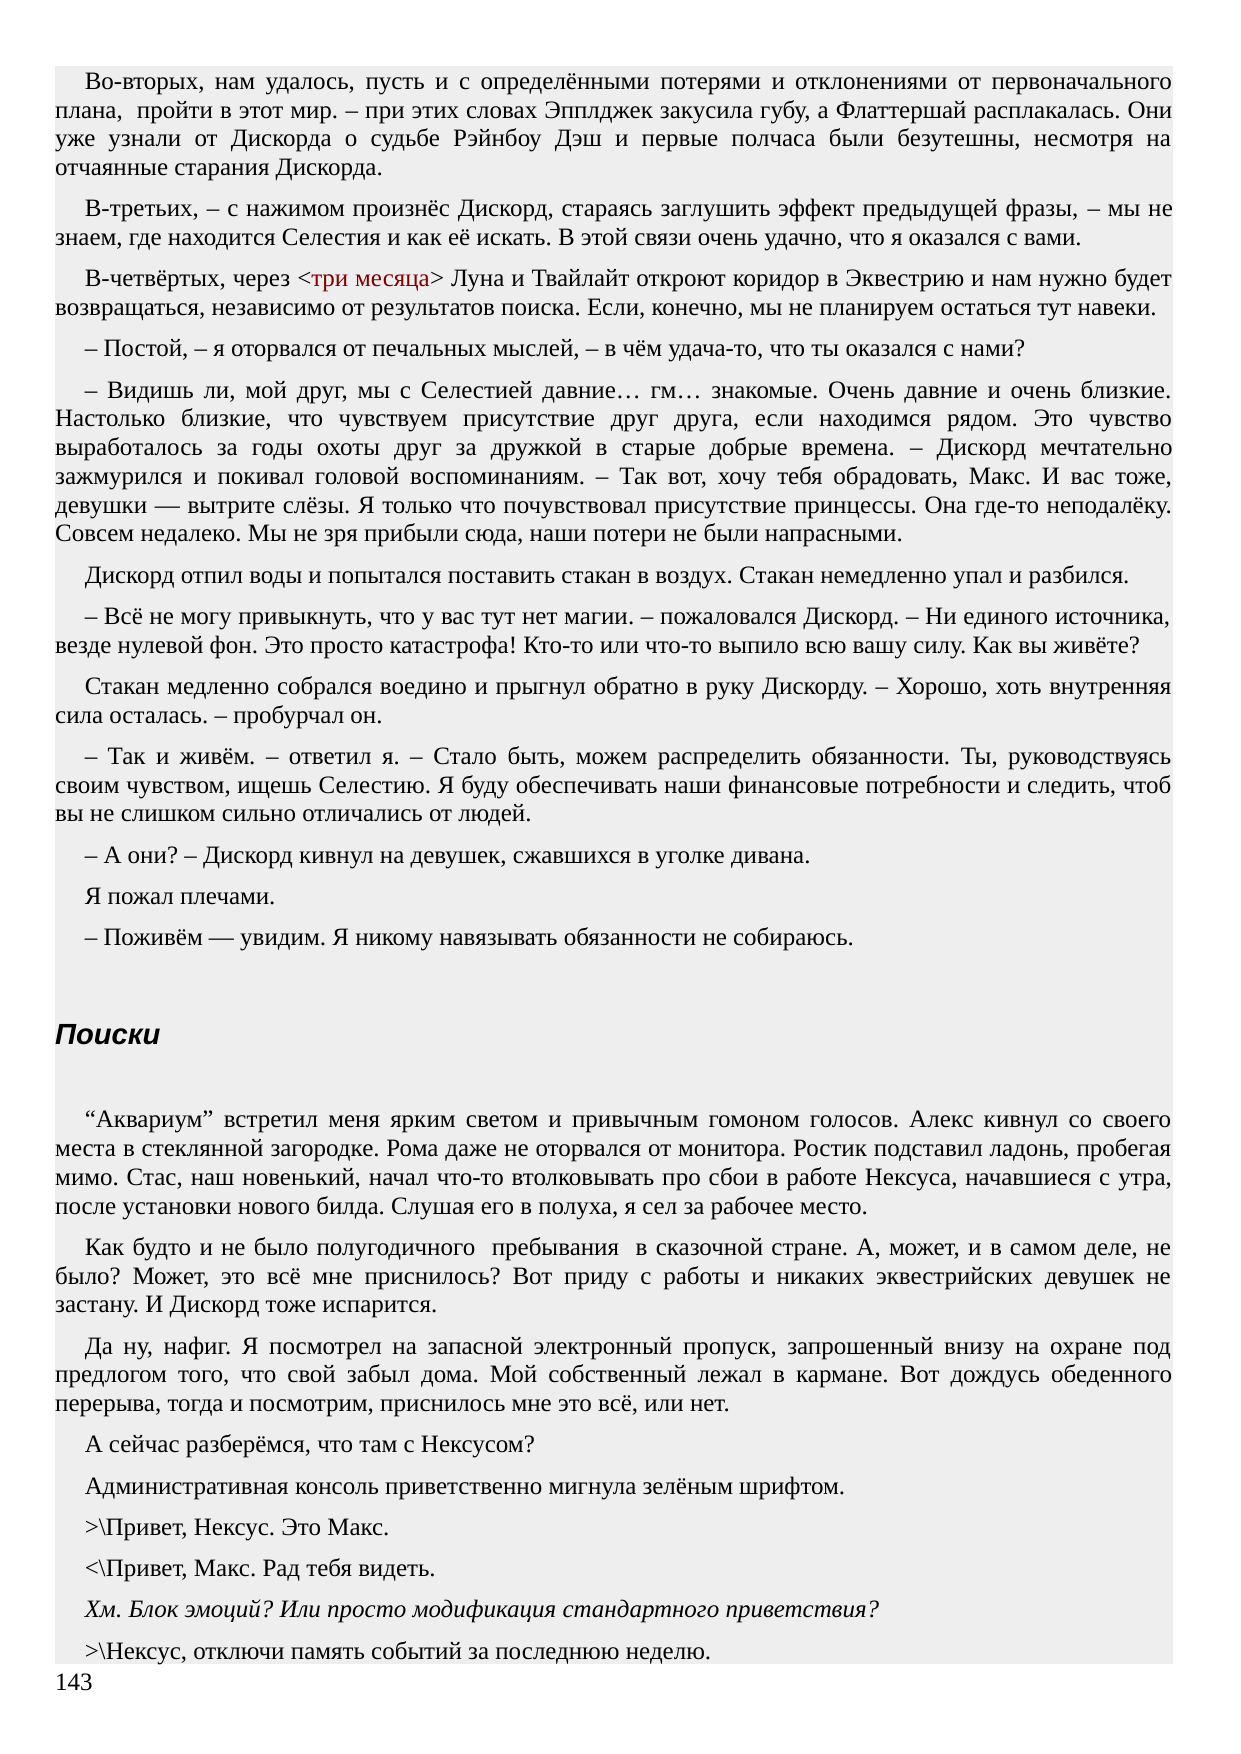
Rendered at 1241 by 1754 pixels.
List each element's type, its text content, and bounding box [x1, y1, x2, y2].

text А сейчас разберёмся, что там с Нексусом? [55, 1429, 1173, 1458]
text “Аквариум” встретил меня ярким светом и привычным гомоном голосов. Алекс кивнул со своего места в стеклянной загородке. Рома даже не оторвался от монитора. Ростик подставил ладонь, пробегая мимо. Стас, наш новенький, начал что-то втолковывать про сбои в работе Нексуса, начавшиеся с утра, после установки нового билда. Слушая его в полуха, я сел за рабочее место. [55, 1104, 1173, 1219]
text Как будто и не было полугодичного пребывания в сказочной стране. А, может, и в самом деле, не было? Может, это всё мне приснилось? Вот приду с работы и никаких эквестрийских девушек не застану. И Дискорд тоже испарится. [55, 1232, 1173, 1318]
text >\Привет, Нексус. Это Макс. [55, 1512, 1173, 1541]
text – Видишь ли, мой друг, мы с Селестией давние… гм… знакомые. Очень давние и очень близкие. Настолько близкие, что чувствуем присутствие друг друга, если находимся рядом. Это чувство выработалось за годы охоты друг за дружкой в старые добрые времена. – Дискорд мечтательно зажмурился и покивал головой воспоминаниям. – Так вот, хочу тебя обрадовать, Макс. И вас тоже, девушки — вытрите слёзы. Я только что почувствовал присутствие принцессы. Она где-то неподалёку. Совсем недалеко. Мы не зря прибыли сюда, наши потери не были напрасными. [55, 375, 1173, 547]
text – Всё не могу привыкнуть, что у вас тут нет магии. – пожаловался Дискорд. – Ни единого источника, везде нулевой фон. Это просто катастрофа! Кто-то или что-то выпило всю вашу силу. Как вы живёте? [55, 601, 1173, 658]
text В-третьих, – с нажимом произнёс Дискорд, стараясь заглушить эффект предыдущей фразы, – мы не знаем, где находится Селестия и как её искать. В этой связи очень удачно, что я оказался с вами. [55, 193, 1173, 251]
text Стакан медленно собрался воедино и прыгнул обратно в руку Дискорду. – Хорошо, хоть внутренняя сила осталась. – пробурчал он. [55, 671, 1173, 728]
text – Поживём — увидим. Я никому навязывать обязанности не собираюсь. [55, 922, 1173, 951]
text В-четвёртых, через <три месяца> Луна и Твайлайт откроют коридор в Эквестрию и нам нужно будет возвращаться, независимо от результатов поиска. Если, конечно, мы не планируем остаться тут навеки. [55, 263, 1173, 321]
subtitle Поиски [55, 1017, 1173, 1051]
text Административная консоль приветственно мигнула зелёным шрифтом. [55, 1471, 1173, 1499]
text – Так и живём. – ответил я. – Стало быть, можем распределить обязанности. Ты, руководствуясь своим чувством, ищешь Селестию. Я буду обеспечивать наши финансовые потребности и следить, чтоб вы не слишком сильно отличались от людей. [55, 741, 1173, 827]
text Да ну, нафиг. Я посмотрел на запасной электронный пропуск, запрошенный внизу на охране под предлогом того, что свой забыл дома. Мой собственный лежал в кармане. Вот дождусь обеденного перерыва, тогда и посмотрим, приснилось мне это всё, или нет. [55, 1331, 1173, 1417]
text Во-вторых, нам удалось, пусть и с определёнными потерями и отклонениями от первоначального плана, пройти в этот мир. – при этих словах Эпплджек закусила губу, а Флаттершай расплакалась. Они уже узнали от Дискорда о судьбе Рэйнбоу Дэш и первые полчаса были безутешны, несмотря на отчаянные старания Дискорда. [55, 66, 1173, 181]
text Дискорд отпил воды и попытался поставить стакан в воздух. Стакан немедленно упал и разбился. [55, 560, 1173, 588]
text <\Привет, Макс. Рад тебя видеть. [55, 1553, 1173, 1582]
text >\Нексус, отключи память событий за последнюю неделю. [55, 1636, 1173, 1664]
text – А они? – Дискорд кивнул на девушек, сжавшихся в уголке дивана. [55, 840, 1173, 868]
text Я пожал плечами. [55, 881, 1173, 910]
text – Постой, – я оторвался от печальных мыслей, – в чём удача-то, что ты оказался с нами? [55, 333, 1173, 362]
text Хм. Блок эмоций? Или просто модификация стандартного приветствия? [55, 1594, 1173, 1623]
